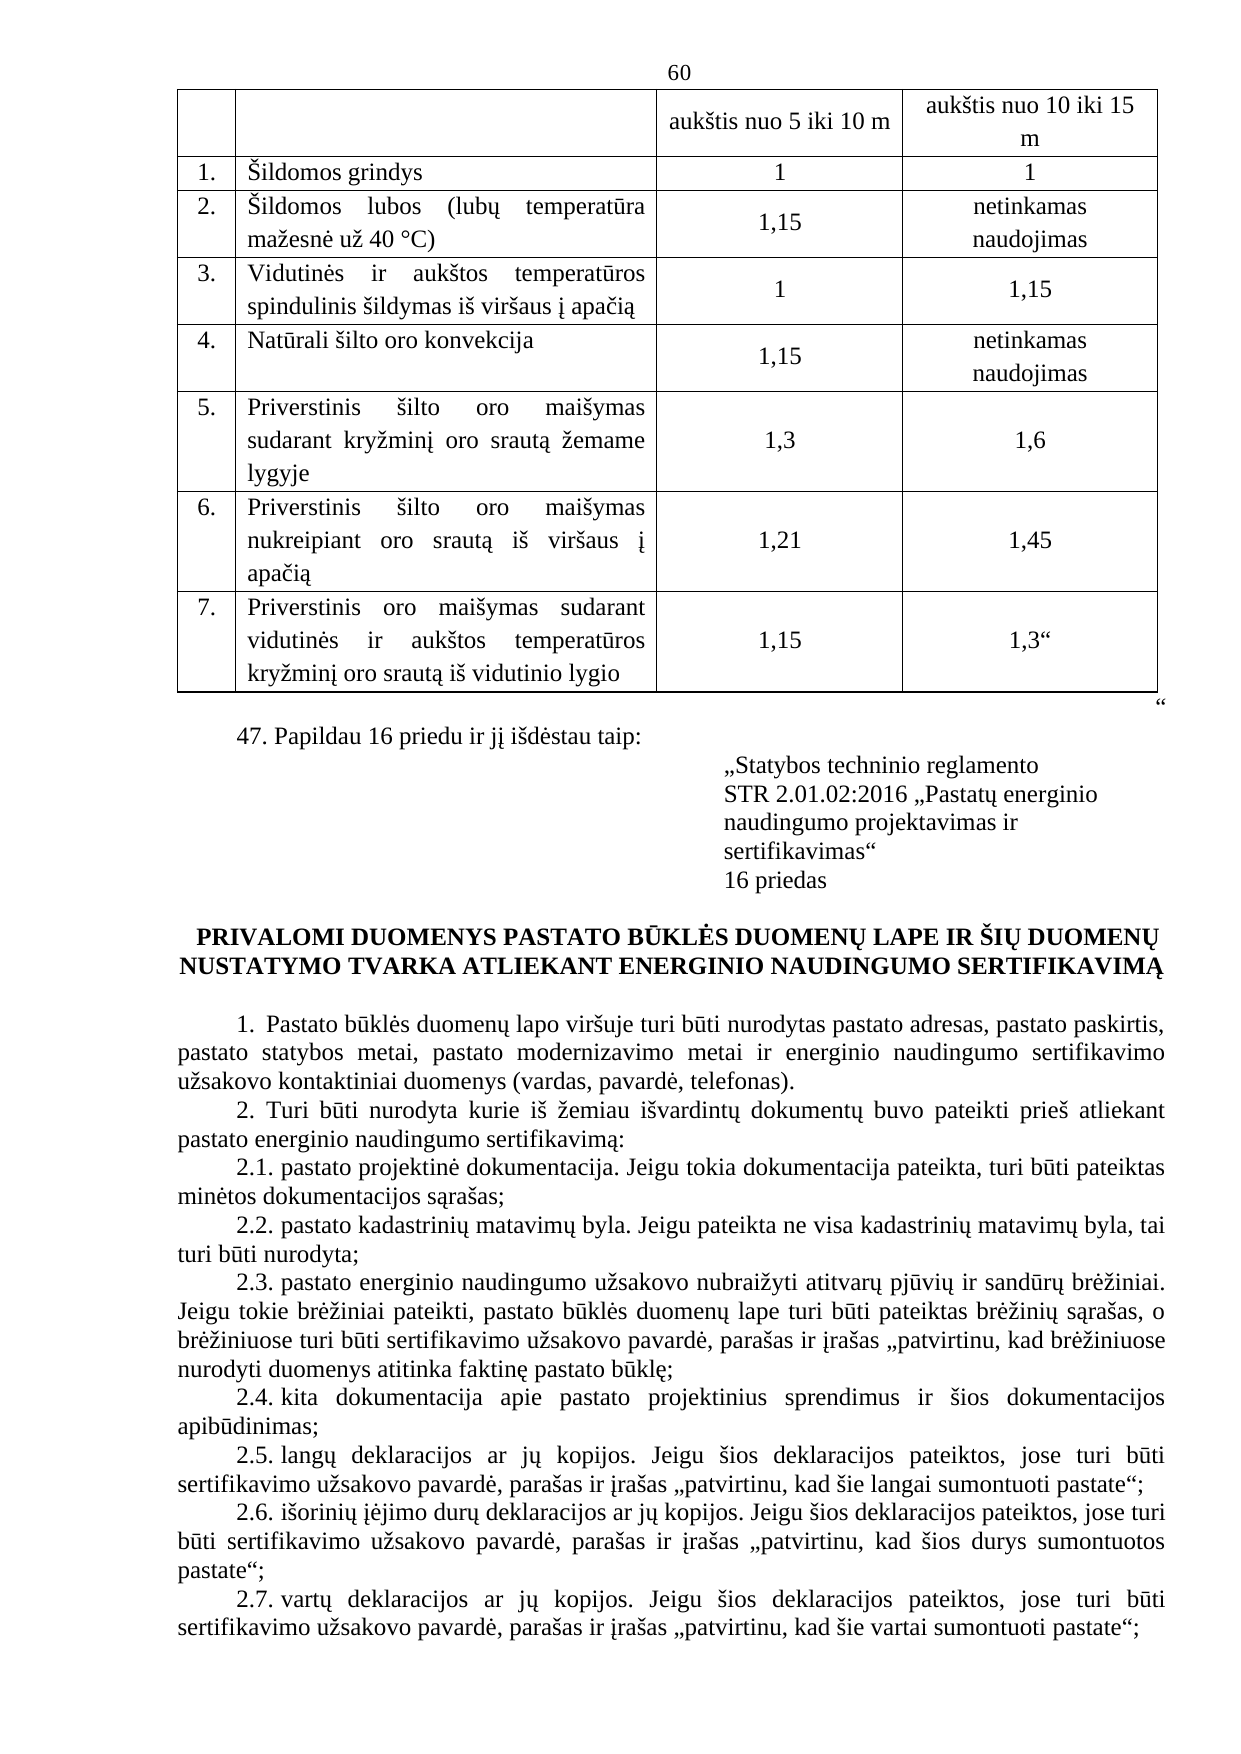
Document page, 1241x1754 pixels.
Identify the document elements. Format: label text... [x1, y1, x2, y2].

table_cell 1 [657, 157, 902, 190]
text 2.7. vartų deklaracijos ar jų kopijos. Jeigu šios deklaracijos pateiktos, jose turi būti sertifikavimo užsakovo pavardė, parašas ir įrašas „patvirtinu, kad šie vartai sumontuoti pastate“; [177, 1584, 1166, 1641]
table_cell 6. [178, 492, 235, 591]
table_cell 5. [178, 392, 235, 491]
table_cell aukštis nuo 5 iki 10 m [657, 90, 902, 156]
table_cell 1,15 [657, 191, 902, 257]
table_cell 1,3“ [903, 592, 1157, 691]
table_cell 1,15 [657, 592, 902, 691]
text 16 priedas [723, 865, 1166, 894]
table_cell 1,3 [657, 392, 902, 491]
text 47. Papildau 16 priedu ir jį išdėstau taip: [236, 721, 1166, 750]
table_cell 3. [178, 258, 235, 324]
table_cell 1,15 [903, 258, 1157, 324]
text 1. Pastato būklės duomenų lapo viršuje turi būti nurodytas pastato adresas, pastato paskirtis, pastato statybos metai, pastato modernizavimo metai ir energinio naudingumo sertifikavimo užsakovo kontaktiniai duomenys (vardas, pavardė, telefonas). [177, 1009, 1166, 1095]
table_cell 1 [657, 258, 902, 324]
table_cell 7. [178, 592, 235, 691]
text STR 2.01.02:2016 „Pastatų energinio naudingumo projektavimas ir sertifikavimas“ [723, 779, 1166, 865]
table_cell Šildomos grindys [236, 157, 656, 190]
text 2.3. pastato energinio naudingumo užsakovo nubraižyti atitvarų pjūvių ir sandūrų brėžiniai. Jeigu tokie brėžiniai pateikti, pastato būklės duomenų lape turi būti pateiktas brėžinių sąrašas, o brėžiniuose turi būti sertifikavimo užsakovo pavardė, parašas ir įrašas „patvirtinu, kad brėžiniuose nurodyti duomenys atitinka faktinę pastato būklę; [177, 1267, 1166, 1382]
table_cell netinkamas naudojimas [903, 191, 1157, 257]
text 2. Turi būti nurodyta kurie iš žemiau išvardintų dokumentų buvo pateikti prieš atliekant pastato energinio naudingumo sertifikavimą: [177, 1095, 1166, 1152]
text 2.4. kita dokumentacija apie pastato projektinius sprendimus ir šios dokumentacijos apibūdinimas; [177, 1382, 1166, 1440]
table_cell 4. [178, 325, 235, 391]
text 16 priedas. Privalomi duomenys pastato būklės duomenų lape ir šių duomenų nustatymo tvarka atliekant energinio naudingumo sertifikavimą [177, 922, 1166, 980]
table_cell Vidutinės ir aukštos temperatūros spindulinis šildymas iš viršaus į apačią [236, 258, 656, 324]
text „Statybos techninio reglamento [723, 750, 1166, 779]
text 2.2. pastato kadastrinių matavimų byla. Jeigu pateikta ne visa kadastrinių matavimų byla, tai turi būti nurodyta; [177, 1210, 1166, 1267]
table_cell 1. [178, 157, 235, 190]
table_cell Priverstinis oro maišymas sudarant vidutinės ir aukštos temperatūros kryžminį oro srautą iš vidutinio lygio [236, 592, 656, 691]
text “ [236, 692, 1166, 721]
table_cell Natūrali šilto oro konvekcija [236, 325, 656, 391]
table_cell Priverstinis šilto oro maišymas sudarant kryžminį oro srautą žemame lygyje [236, 392, 656, 491]
table_cell 1,15 [657, 325, 902, 391]
table_cell 1,45 [903, 492, 1157, 591]
table_cell 1,6 [903, 392, 1157, 491]
table_cell 2. [178, 191, 235, 257]
table_header [236, 90, 656, 156]
text 2.6. išorinių įėjimo durų deklaracijos ar jų kopijos. Jeigu šios deklaracijos pateiktos, jose turi būti sertifikavimo užsakovo pavardė, parašas ir įrašas „patvirtinu, kad šios durys sumontuotos pastate“; [177, 1497, 1166, 1584]
table_cell Priverstinis šilto oro maišymas nukreipiant oro srautą iš viršaus į apačią [236, 492, 656, 591]
table_cell aukštis nuo 10 iki 15 m [903, 90, 1157, 156]
table_cell 1,21 [657, 492, 902, 591]
text 2.1. pastato projektinė dokumentacija. Jeigu tokia dokumentacija pateikta, turi būti pateiktas minėtos dokumentacijos sąrašas; [177, 1152, 1166, 1210]
table_cell 1 [903, 157, 1157, 190]
table_cell Šildomos lubos (lubų temperatūra mažesnė už 40 °C) [236, 191, 656, 257]
table_header [178, 90, 235, 156]
text 2.5. langų deklaracijos ar jų kopijos. Jeigu šios deklaracijos pateiktos, jose turi būti sertifikavimo užsakovo pavardė, parašas ir įrašas „patvirtinu, kad šie langai sumontuoti pastate“; [177, 1440, 1166, 1497]
table_cell netinkamas naudojimas [903, 325, 1157, 391]
